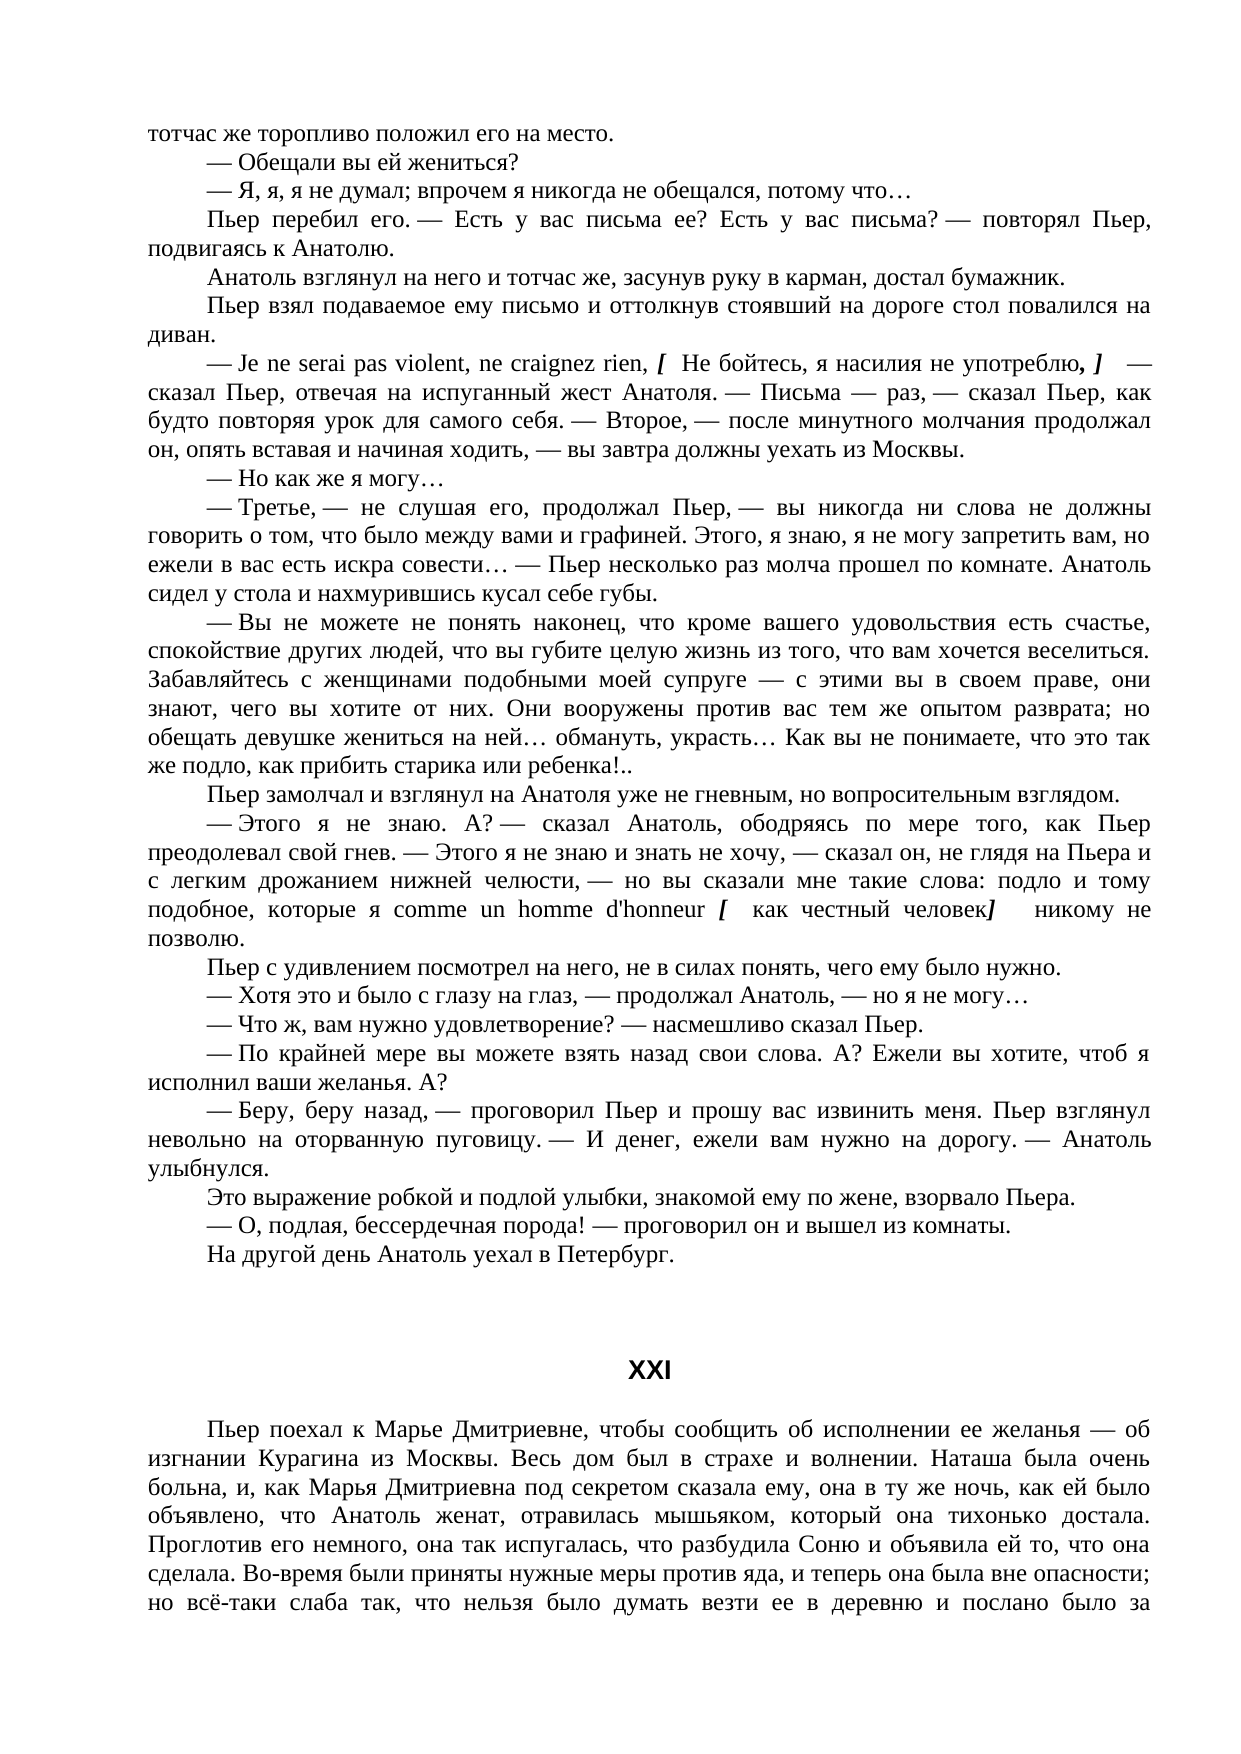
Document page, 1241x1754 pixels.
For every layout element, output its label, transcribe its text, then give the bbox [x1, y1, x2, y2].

text Пьер замолчал и взглянул на Анатоля уже не гневным, но вопросительным взглядом. [148, 779, 1152, 808]
text тотчас же торопливо положил его на место. [148, 118, 1152, 147]
text — Третье, — не слушая его, продолжал Пьер, — вы никогда ни слова не должны говорить о том, что было между вами и графиней. Этого, я знаю, я не могу запретить вам, но ежели в вас есть искра совести… — Пьер несколько раз молча прошел по комнате. Анатоль сидел у стола и нахмурившись кусал себе губы. [148, 492, 1152, 607]
text Пьер с удивлением посмотрел на него, не в силах понять, чего ему было нужно. [148, 952, 1152, 981]
text — По крайней мере вы можете взять назад свои слова. А? Ежели вы хотите, чтоб я исполнил ваши желанья. А? [148, 1038, 1152, 1096]
subtitle XXI [148, 1354, 1152, 1386]
text — Вы не можете не понять наконец, что кроме вашего удовольствия есть счастье, спокойствие других людей, что вы губите целую жизнь из того, что вам хочется веселиться. Забавляйтесь с женщинами подобными моей супруге — с этими вы в своем праве, они знают, чего вы хотите от них. Они вооружены против вас тем же опытом разврата; но обещать девушке жениться на ней… обмануть, украсть… Как вы не понимаете, что это так же подло, как прибить старика или ребенка!.. [148, 607, 1152, 779]
text — Je ne serai pas violent, ne craignez rien, [ Не бойтесь, я насилия не употреблю, ] — сказал Пьер, отвечая на испуганный жест Анатоля. — Письма — раз, — сказал Пьер, как будто повторяя урок для самого себя. — Второе, — после минутного молчания продолжал он, опять вставая и начиная ходить, — вы завтра должны уехать из Москвы. [148, 348, 1152, 463]
text — Беру, беру назад, — проговорил Пьер и прошу вас извинить меня. Пьер взглянул невольно на оторванную пуговицу. — И денег, ежели вам нужно на дорогу. — Анатоль улыбнулся. [148, 1096, 1152, 1182]
text На другой день Анатоль уехал в Петербург. [148, 1239, 1152, 1268]
text — Этого я не знаю. А? — сказал Анатоль, ободряясь по мере того, как Пьер преодолевал свой гнев. — Этого я не знаю и знать не хочу, — сказал он, не глядя на Пьера и с легким дрожанием нижней челюсти, — но вы сказали мне такие слова: подло и тому подобное, которые я comme un homme d'honneur [ как честный человек] никому не позволю. [148, 808, 1152, 952]
text Пьер взял подаваемое ему письмо и оттолкнув стоявший на дороге стол повалился на диван. [148, 291, 1152, 348]
text Пьер перебил его. — Есть у вас письма ее? Есть у вас письма? — повторял Пьер, подвигаясь к Анатолю. [148, 204, 1152, 262]
text Анатоль взглянул на него и тотчас же, засунув руку в карман, достал бумажник. [148, 262, 1152, 291]
text — О, подлая, бессердечная порода! — проговорил он и вышел из комнаты. [148, 1211, 1152, 1239]
text Это выражение робкой и подлой улыбки, знакомой ему по жене, взорвало Пьера. [148, 1182, 1152, 1211]
text — Но как же я могу… [148, 463, 1152, 492]
text — Я, я, я не думал; впрочем я никогда не обещался, потому что… [148, 176, 1152, 204]
text — Что ж, вам нужно удовлетворение? — насмешливо сказал Пьер. [148, 1009, 1152, 1038]
text — Хотя это и было с глазу на глаз, — продолжал Анатоль, — но я не могу… [148, 981, 1152, 1009]
text Пьер поехал к Марье Дмитриевне, чтобы сообщить об исполнении ее желанья — об изгнании Курагина из Москвы. Весь дом был в страхе и волнении. Наташа была очень больна, и, как Марья Дмитриевна под секретом сказала ему, она в ту же ночь, как ей было объявлено, что Анатоль женат, отравилась мышьяком, который она тихонько достала. Проглотив его немного, она так испугалась, что разбудила Соню и объявила ей то, что она сделала. Во-время были приняты нужные меры против яда, и теперь она была вне опасности; но всё-таки слаба так, что нельзя было думать везти ее в деревню и послано было за [148, 1414, 1152, 1616]
text — Обещали вы ей жениться? [148, 147, 1152, 176]
